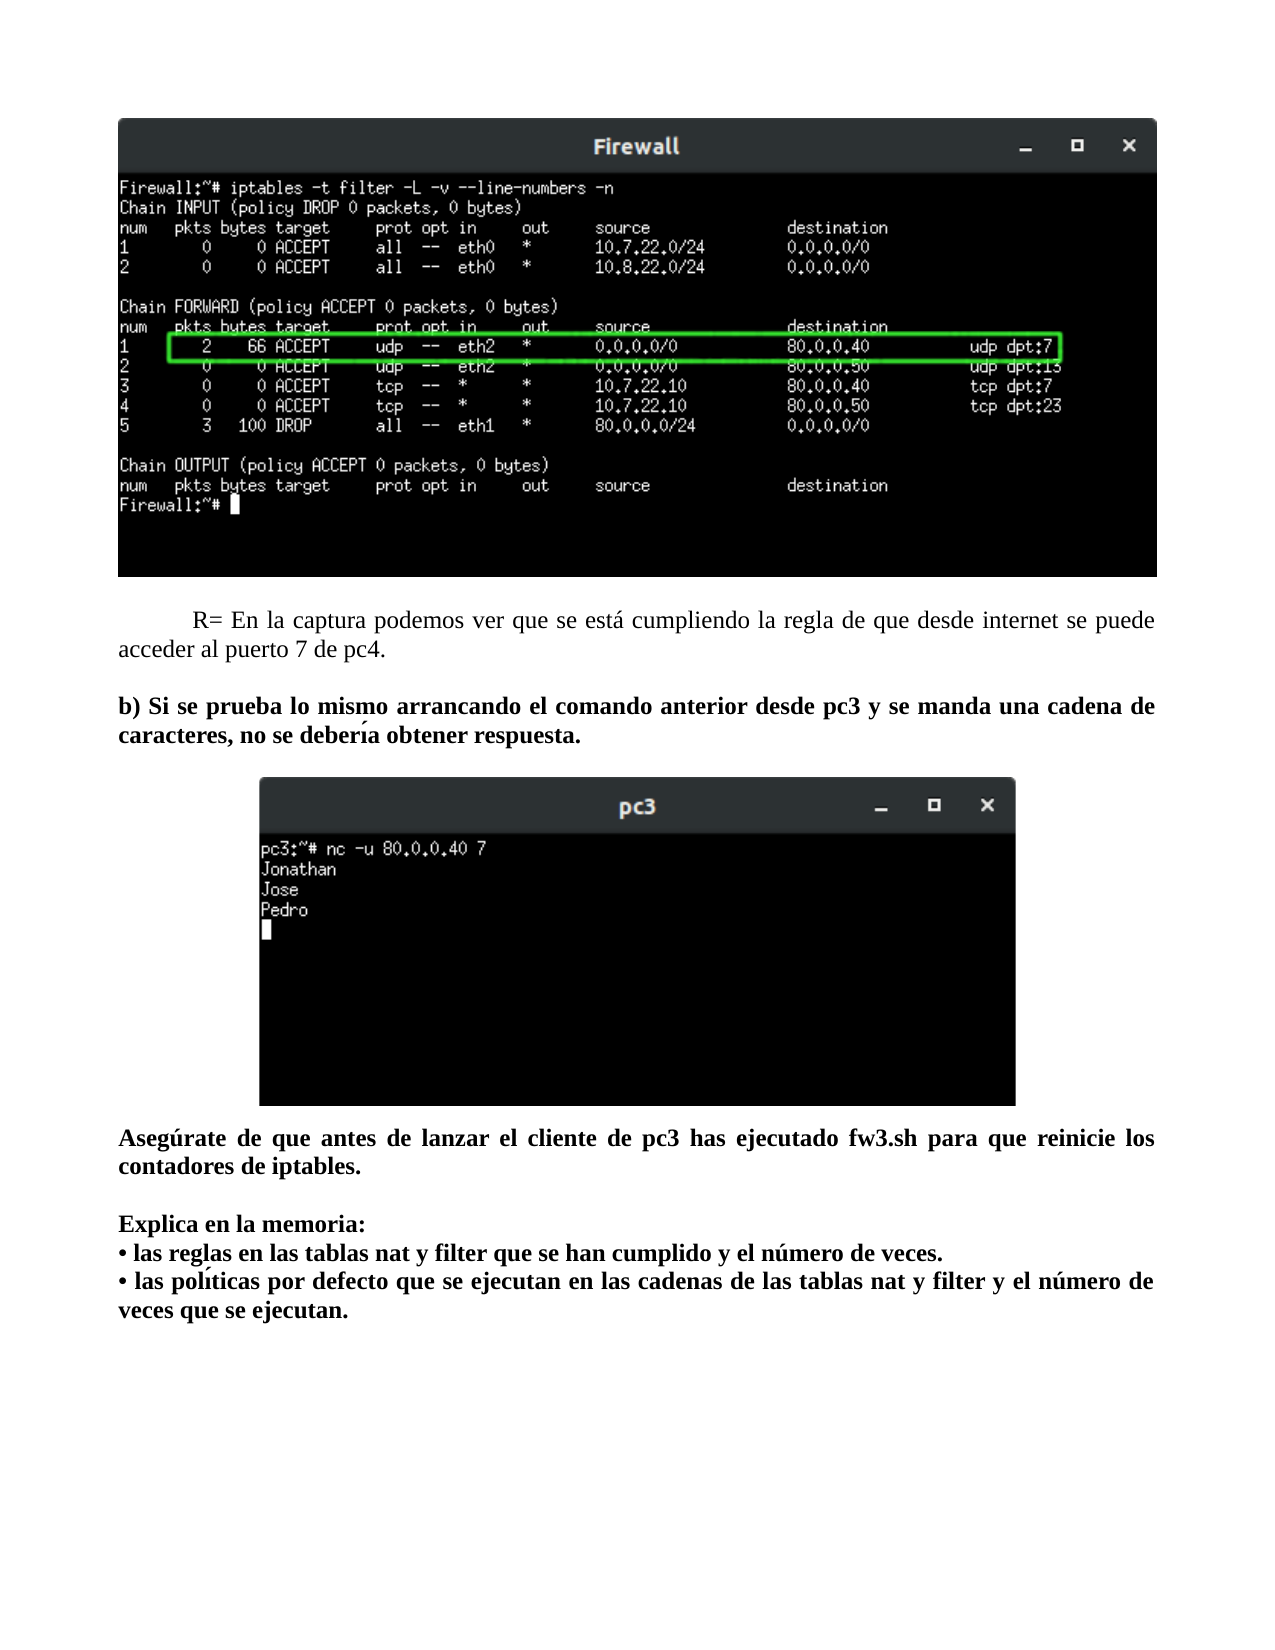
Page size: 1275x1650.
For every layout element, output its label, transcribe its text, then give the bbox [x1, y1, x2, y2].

picture [259, 777, 1016, 1106]
text • las polı́ticas por defecto que se ejecutan en las cadenas de las tablas nat y filter y el número de veces que se ejecutan. [118, 1266, 1157, 1324]
text R= En la captura podemos ver que se está cumpliendo la regla de que desde internet se puede acceder al puerto 7 de pc4. [118, 605, 1157, 663]
text b) Si se prueba lo mismo arrancando el comando anterior desde pc3 y se manda una cadena de caracteres, no se deberı́a obtener respuesta. [118, 691, 1157, 749]
text Explica en la memoria: [118, 1209, 1157, 1238]
text • las reglas en las tablas nat y filter que se han cumplido y el número de veces. [118, 1238, 1157, 1266]
text Asegúrate de que antes de lanzar el cliente de pc3 has ejecutado fw3.sh para que reinicie los contadores de iptables. [118, 1123, 1157, 1180]
picture [118, 118, 1157, 577]
